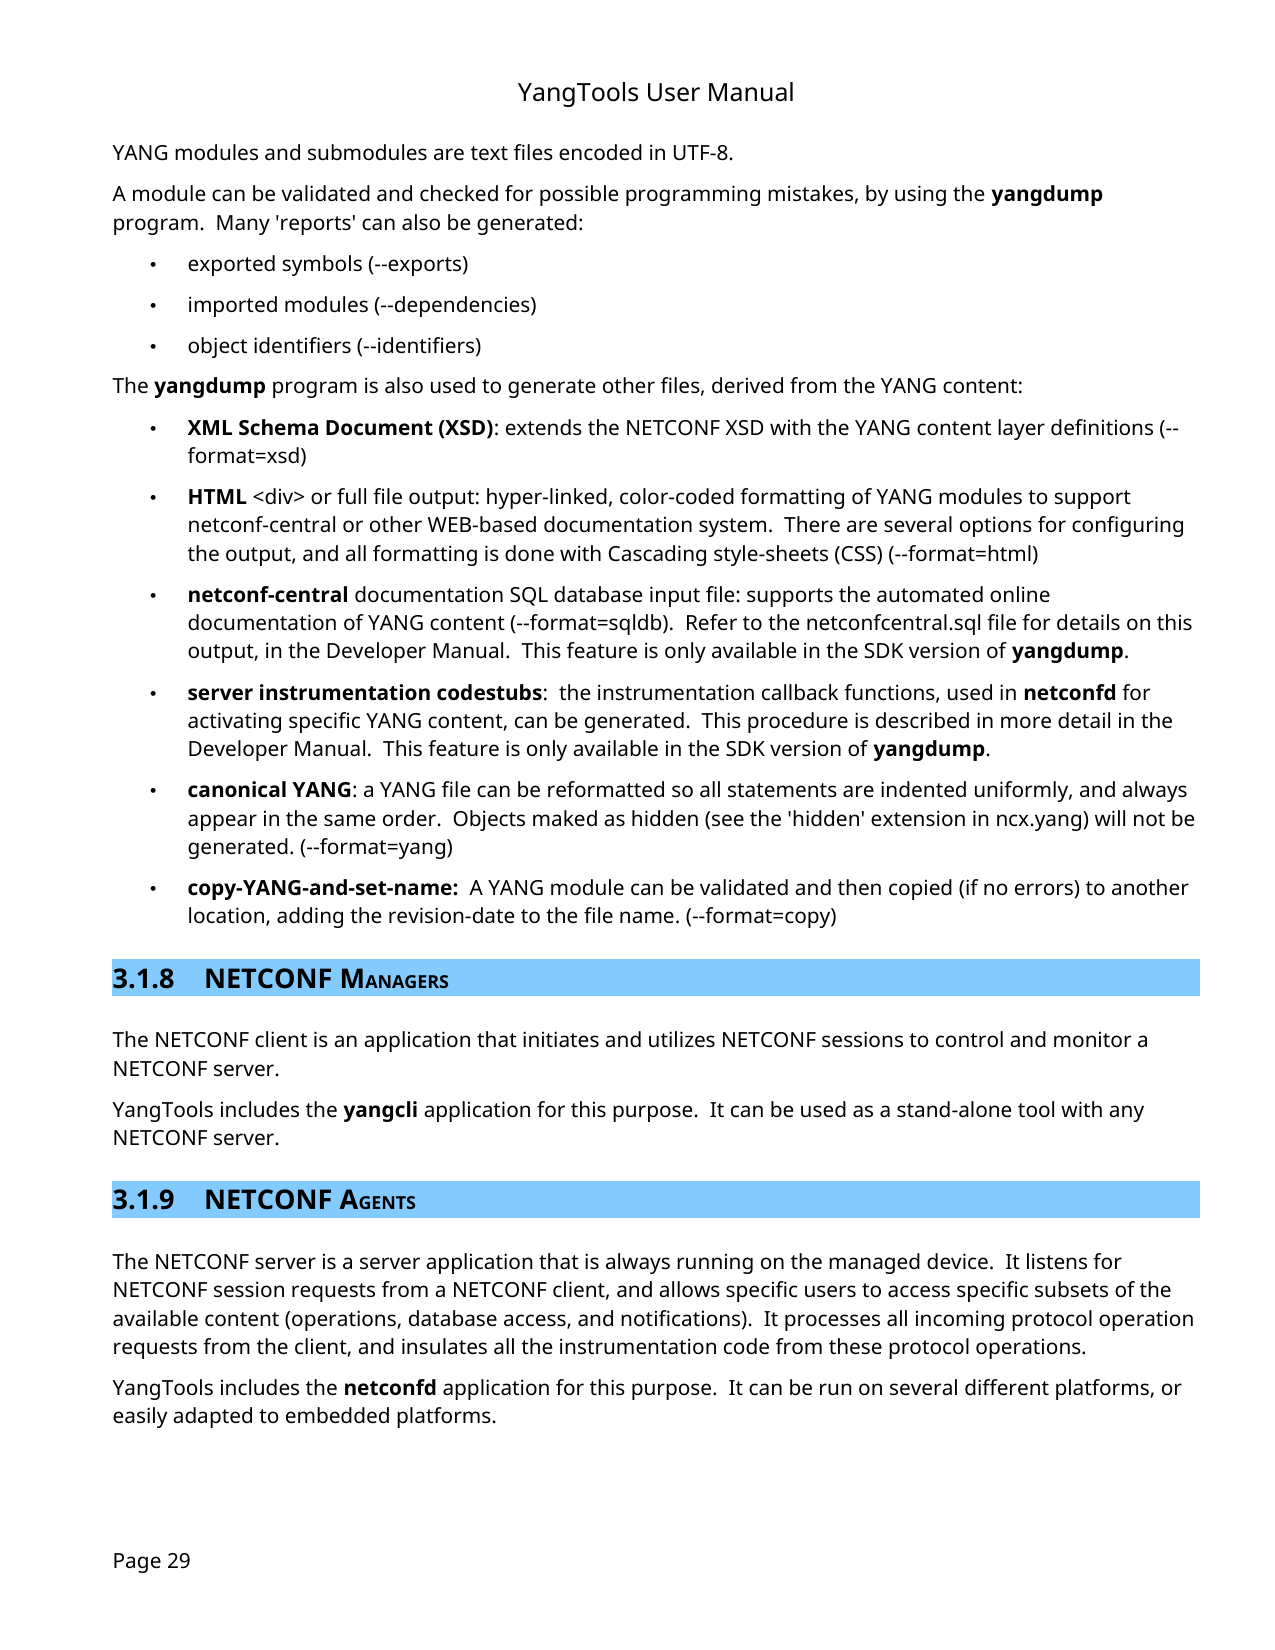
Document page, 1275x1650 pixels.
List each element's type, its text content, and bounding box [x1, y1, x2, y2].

subtitle NETCONF Agents [112, 1181, 1200, 1218]
list server instrumentation codestubs: the instrumentation callback functions, used in netconfd for activating specific YANG content, can be generated. This procedure is described in more detail in the Developer Manual. This feature is only available in the SDK version of yangdump. [150, 678, 1200, 763]
list exported symbols (--exports) [150, 249, 1200, 277]
list imported modules (--dependencies) [150, 290, 1200, 318]
text The NETCONF server is a server application that is always running on the managed device. It listens for NETCONF session requests from a NETCONF client, and allows specific users to access specific subsets of the available content (operations, database access, and notifications). It processes all incoming protocol operation requests from the client, and insulates all the instrumentation code from these protocol operations. [112, 1247, 1200, 1361]
list canonical YANG: a YANG file can be reformatted so all statements are indented uniformly, and always appear in the same order. Objects maked as hidden (see the 'hidden' extension in ncx.yang) will not be generated. (--format=yang) [150, 775, 1200, 861]
subtitle NETCONF Managers [112, 959, 1200, 996]
list netconf-central documentation SQL database input file: supports the automated online documentation of YANG content (--format=sqldb). Refer to the netconfcentral.sql file for details on this output, in the Developer Manual. This feature is only available in the SDK version of yangdump. [150, 580, 1200, 665]
list XML Schema Document (XSD): extends the NETCONF XSD with the YANG content layer definitions (--format=xsd) [150, 413, 1200, 469]
text YangTools includes the netconfd application for this purpose. It can be run on several different platforms, or easily adapted to embedded platforms. [112, 1373, 1200, 1430]
list object identifiers (--identifiers) [150, 331, 1200, 359]
list copy-YANG-and-set-name: A YANG module can be validated and then copied (if no errors) to another location, adding the revision-date to the file name. (--format=copy) [150, 873, 1200, 930]
list HTML <div> or full file output: hyper-linked, color-coded formatting of YANG modules to support netconf-central or other WEB-based documentation system. There are several options for configuring the output, and all formatting is done with Cascading style-sheets (CSS) (--format=html) [150, 482, 1200, 567]
text The yangdump program is also used to generate other files, derived from the YANG content: [112, 372, 1200, 400]
text YANG modules and submodules are text files encoded in UTF-8. [112, 138, 1200, 167]
text The NETCONF client is an application that initiates and utilizes NETCONF sessions to control and monitor a NETCONF server. [112, 1025, 1200, 1082]
text A module can be validated and checked for possible programming mistakes, by using the yangdump program. Many 'reports' can also be generated: [112, 179, 1200, 236]
text YangTools includes the yangcli application for this purpose. It can be used as a stand-alone tool with any NETCONF server. [112, 1095, 1200, 1152]
